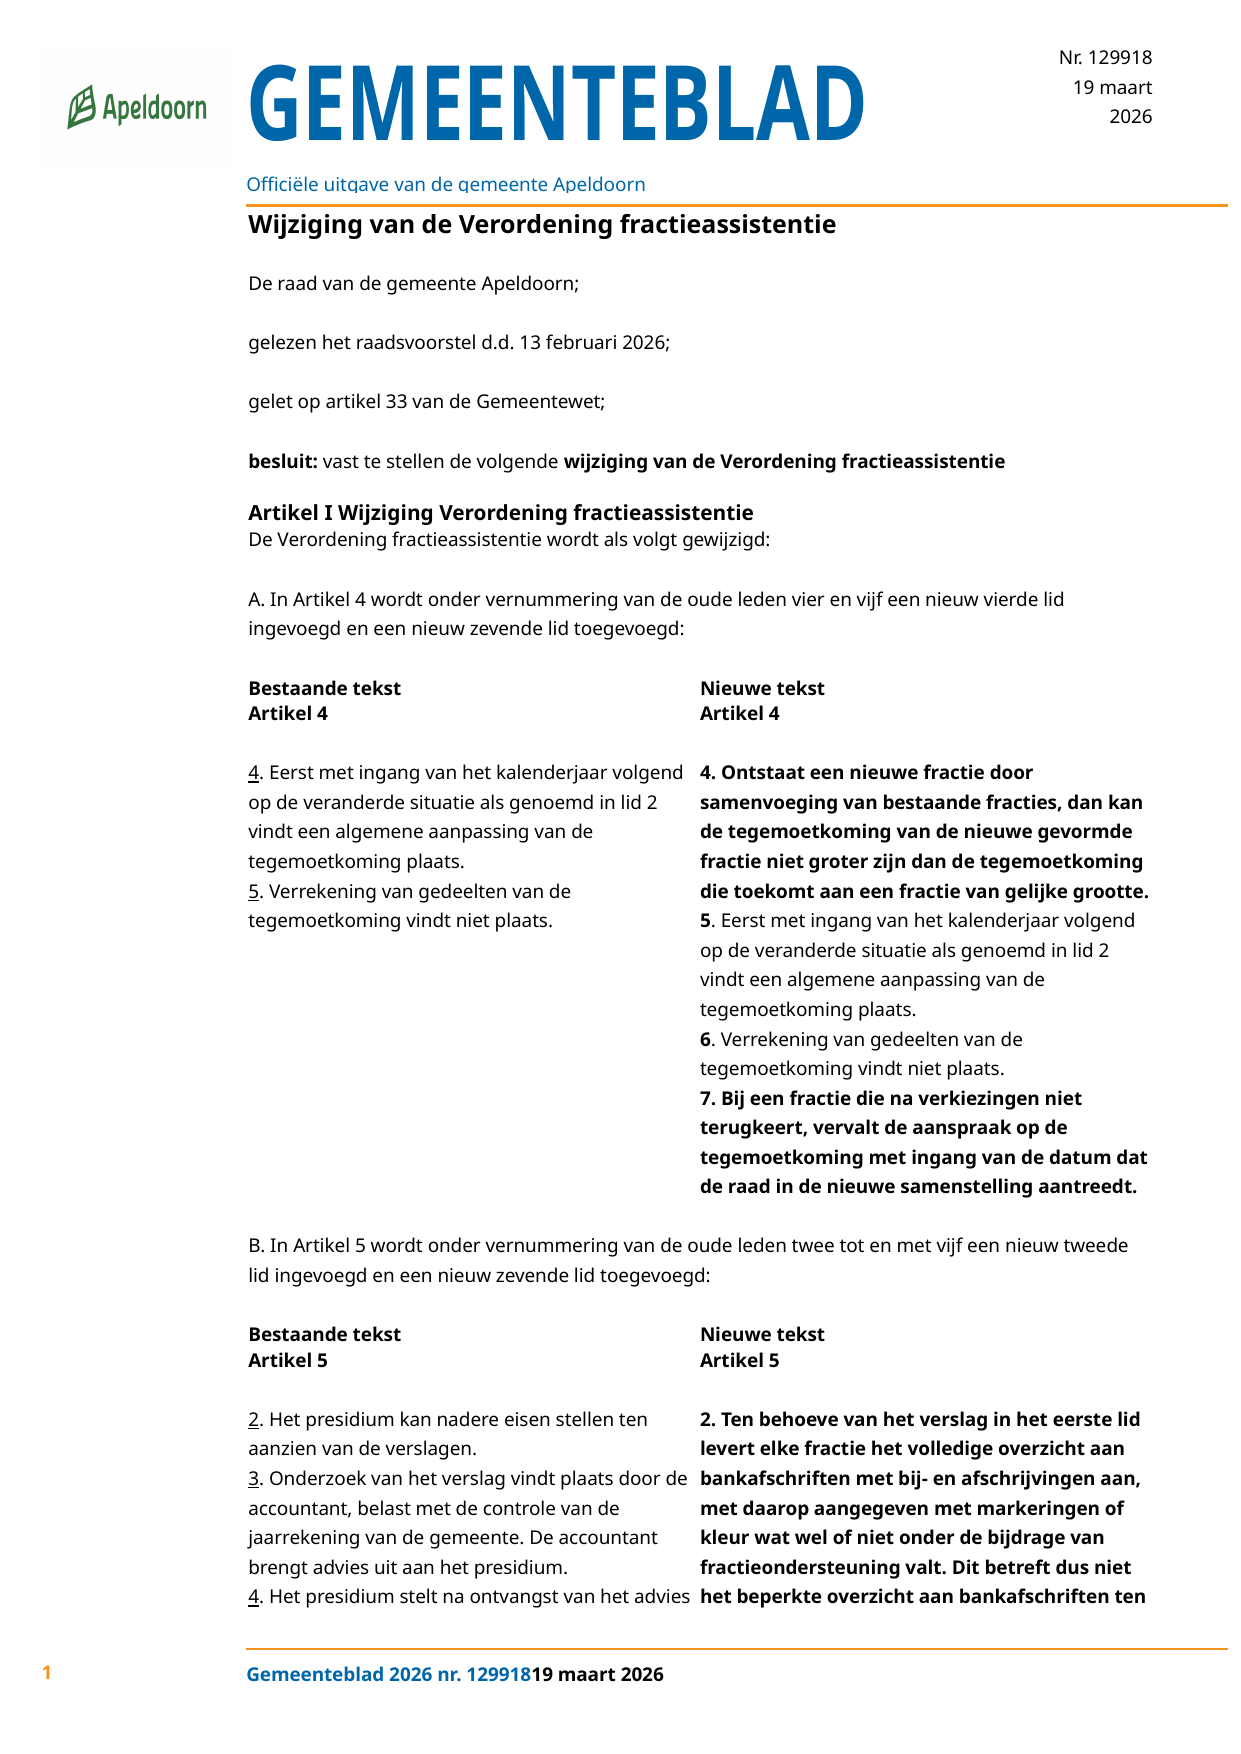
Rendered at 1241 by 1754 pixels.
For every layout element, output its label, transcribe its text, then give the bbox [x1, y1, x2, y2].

text B. In Artikel 5 wordt onder vernummering van de oude leden twee tot en met vijf een nieuw tweede lid ingevoegd en een nieuw zevende lid toegevoegd: [248, 1232, 1152, 1288]
text besluit: vast te stellen de volgende wijziging van de Verordening fractieassistentie [248, 448, 1152, 473]
picture [41, 47, 231, 172]
text gelet op artikel 33 van de Gemeentewet; [248, 389, 1152, 414]
text De Verordening fractieassistentie wordt als volgt gewijzigd: [248, 527, 1152, 552]
table_cell Artikel 5 2. Het presidium kan nadere eisen stellen ten aanzien van de verslagen. 3. Onderzoek van het verslag vindt plaats door de accountant, belast met de controle van de jaarrekening van de gemeente. De accountant brengt advies uit aan het presidium. 4. Het presidium stelt na ontvangst van het advies [248, 1347, 700, 1609]
text De raad van de gemeente Apeldoorn; [248, 270, 1152, 296]
text Wijziging van de Verordening fractieassistentie [248, 207, 1152, 241]
table_cell Artikel 5 2. Ten behoeve van het verslag in het eerste lid levert elke fractie het volledige overzicht aan bankafschriften met bij- en afschrijvingen aan, met daarop aangegeven met markeringen of kleur wat wel of niet onder de bijdrage van fractieondersteuning valt. Dit betreft dus niet het beperkte overzicht aan bankafschriften ten [700, 1347, 1152, 1609]
text Artikel I Wijziging Verordening fractieassistentie [248, 498, 1152, 527]
table_cell Artikel 4 4. Ontstaat een nieuwe fractie door samenvoeging van bestaande fracties, dan kan de tegemoetkoming van de nieuwe gevormde fractie niet groter zijn dan de tegemoetkoming die toekomt aan een fractie van gelijke grootte. 5. Eerst met ingang van het kalenderjaar volgend op de veranderde situatie als genoemd in lid 2 vindt een algemene aanpassing van de tegemoetkoming plaats. 6. Verrekening van gedeelten van de tegemoetkoming vindt niet plaats. 7. Bij een fractie die na verkiezingen niet terugkeert, vervalt de aanspraak op de tegemoetkoming met ingang van de datum dat de raad in de nieuwe samenstelling aantreedt. [700, 700, 1152, 1199]
table_cell Artikel 4 4. Eerst met ingang van het kalenderjaar volgend op de veranderde situatie als genoemd in lid 2 vindt een algemene aanpassing van de tegemoetkoming plaats. 5. Verrekening van gedeelten van de tegemoetkoming vindt niet plaats. [248, 700, 700, 1199]
table_header Bestaande tekst [248, 675, 700, 700]
text A. In Artikel 4 wordt onder vernummering van de oude leden vier en vijf een nieuw vierde lid ingevoegd en een nieuw zevende lid toegevoegd: [248, 586, 1152, 641]
table_header Bestaande tekst [248, 1321, 700, 1347]
text gelezen het raadsvoorstel d.d. 13 februari 2026; [248, 329, 1152, 355]
table_header Nieuwe tekst [700, 1321, 1152, 1347]
table_header Nieuwe tekst [700, 675, 1152, 700]
